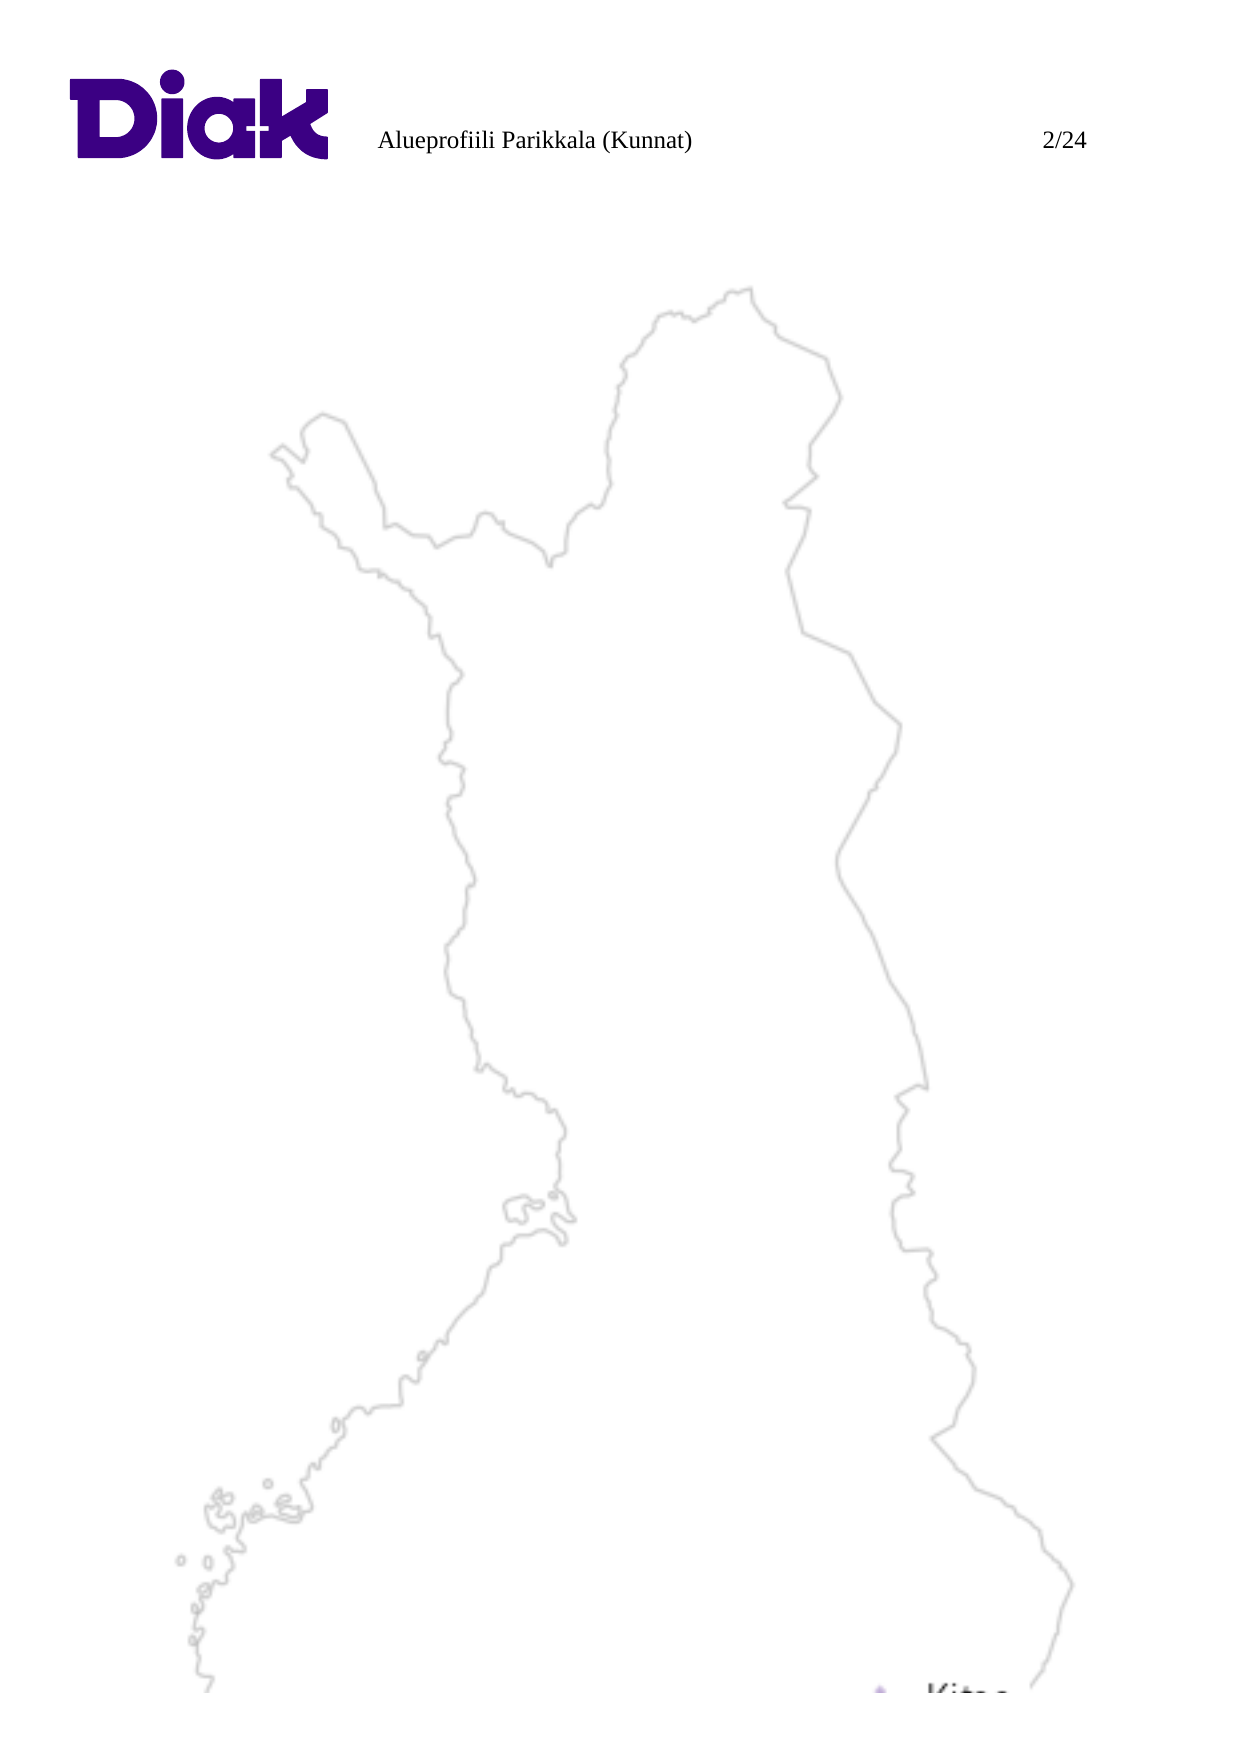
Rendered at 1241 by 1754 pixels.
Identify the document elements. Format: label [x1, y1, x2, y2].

picture [61, 196, 1179, 1693]
